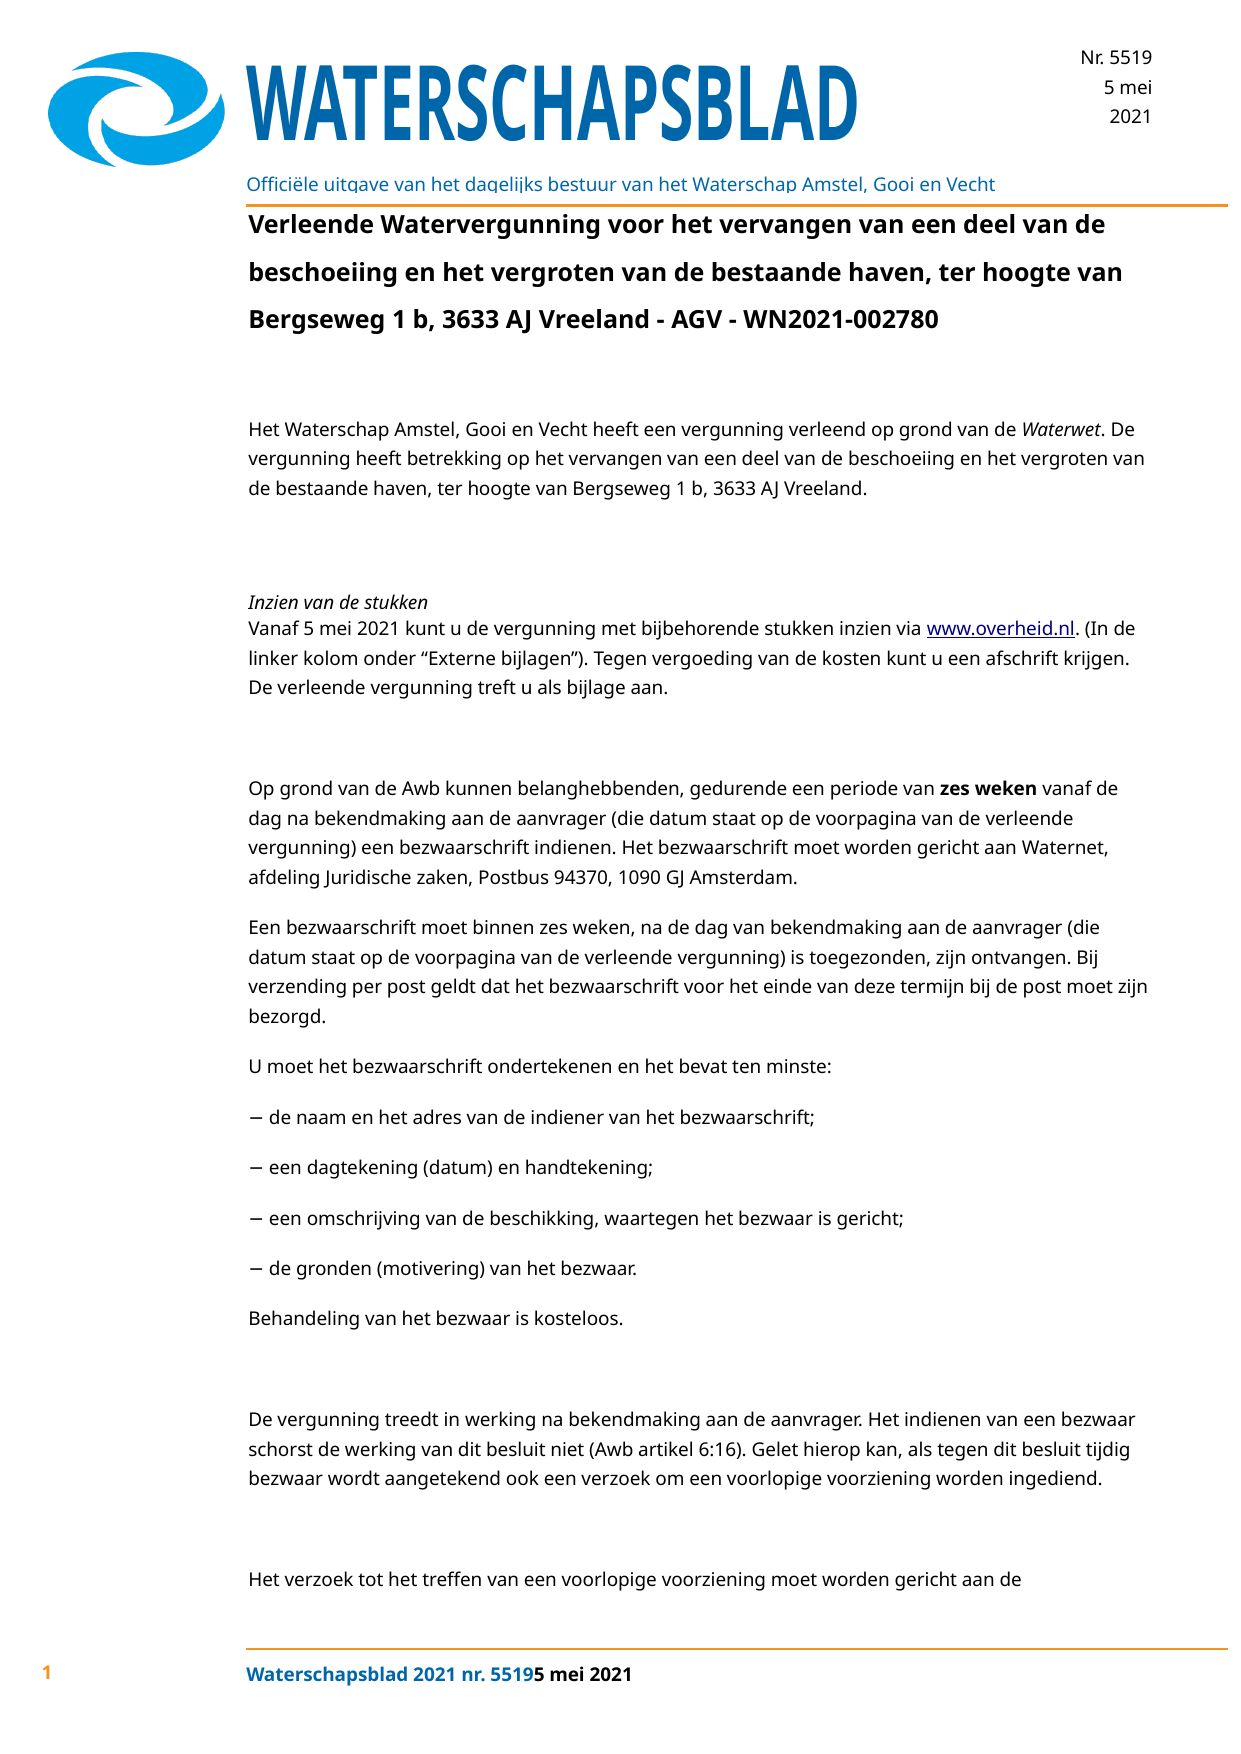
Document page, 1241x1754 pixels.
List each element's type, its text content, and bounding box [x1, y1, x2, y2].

text De vergunning treedt in werking na bekendmaking aan de aanvrager. Het indienen van een bezwaar schorst de werking van dit besluit niet (Awb artikel 6:16). Gelet hierop kan, als tegen dit besluit tijdig bezwaar wordt aangetekend ook een verzoek om een voorlopige voorziening worden ingediend. [248, 1406, 1152, 1491]
text − de gronden (motivering) van het bezwaar. [248, 1255, 1152, 1281]
picture [41, 47, 231, 172]
text Het Waterschap Amstel, Gooi en Vecht heeft een vergunning verleend op grond van de Waterwet. De vergunning heeft betrekking op het vervangen van een deel van de beschoeiing en het vergroten van de bestaande haven, ter hoogte van Bergseweg 1 b, 3633 AJ Vreeland. [248, 416, 1152, 501]
text Een bezwaarschrift moet binnen zes weken, na de dag van bekendmaking aan de aanvrager (die datum staat op de voorpagina van de verleende vergunning) is toegezonden, zijn ontvangen. Bij verzending per post geldt dat het bezwaarschrift voor het einde van deze termijn bij de post moet zijn bezorgd. [248, 914, 1152, 1029]
text − een omschrijving van de beschikking, waartegen het bezwaar is gericht; [248, 1205, 1152, 1231]
text U moet het bezwaarschrift ondertekenen en het bevat ten minste: [248, 1053, 1152, 1079]
text Het verzoek tot het treffen van een voorlopige voorziening moet worden gericht aan de [248, 1566, 1152, 1592]
text Verleende Watervergunning voor het vervangen van een deel van de beschoeiing en het vergroten van de bestaande haven, ter hoogte van Bergseweg 1 b, 3633 AJ Vreeland - AGV - WN2021-002780 [248, 207, 1152, 336]
text − een dagtekening (datum) en handtekening; [248, 1154, 1152, 1180]
text − de naam en het adres van de indiener van het bezwaarschrift; [248, 1104, 1152, 1130]
text Vanaf 5 mei 2021 kunt u de vergunning met bijbehorende stukken inzien via www.overheid.nl. (In de linker kolom onder “Externe bijlagen”). Tegen vergoeding van de kosten kunt u een afschrift krijgen. De verleende vergunning treft u als bijlage aan. [248, 615, 1152, 700]
text Inzien van de stukken [248, 589, 1152, 615]
text Behandeling van het bezwaar is kosteloos. [248, 1306, 1152, 1331]
text Op grond van de Awb kunnen belanghebbenden, gedurende een periode van zes weken vanaf de dag na bekendmaking aan de aanvrager (die datum staat op de voorpagina van de verleende vergunning) een bezwaarschrift indienen. Het bezwaarschrift moet worden gericht aan Waternet, afdeling Juridische zaken, Postbus 94370, 1090 GJ Amsterdam. [248, 775, 1152, 890]
